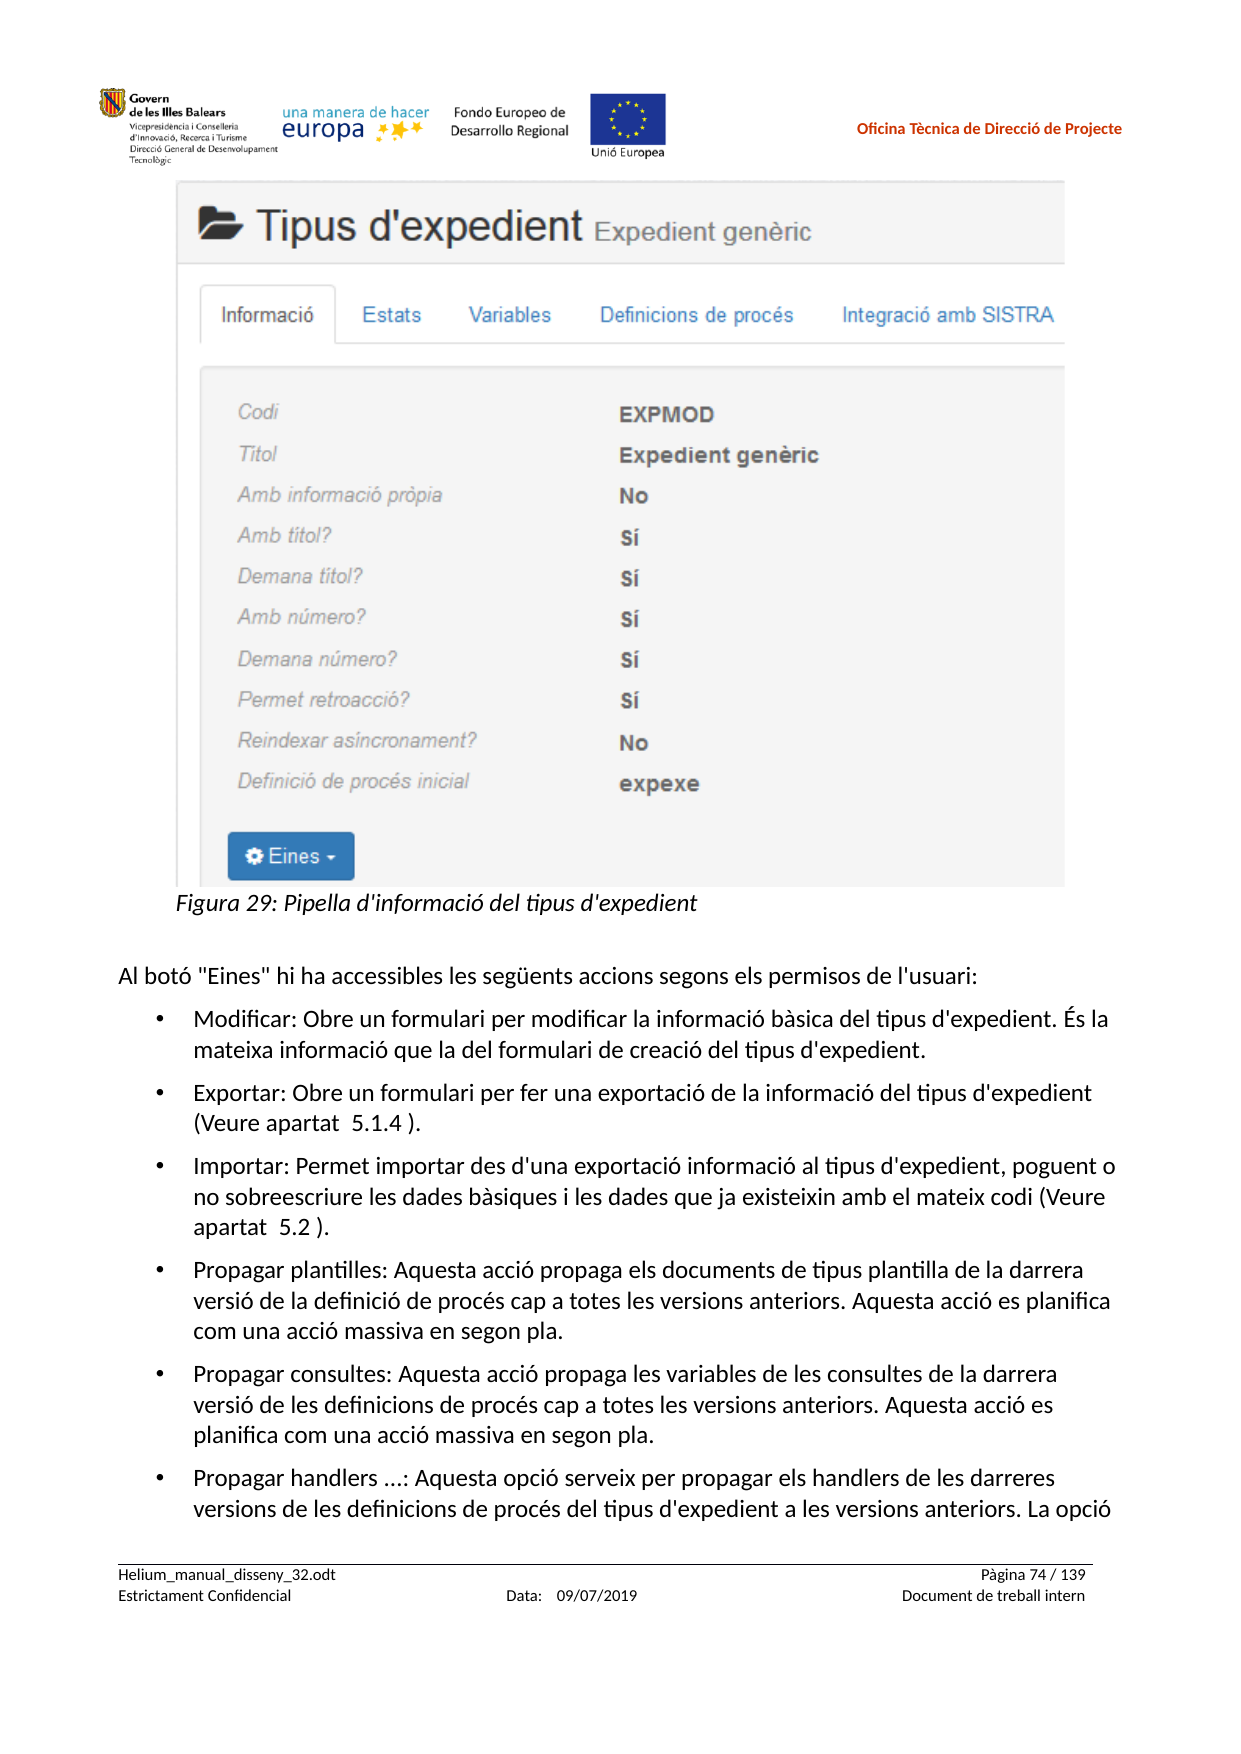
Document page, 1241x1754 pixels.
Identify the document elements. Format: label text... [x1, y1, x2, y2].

list Exportar: Obre un formulari per fer una exportació de la informació del tipus d'expedient (Veure apartat 5.1.4). [156, 1077, 1122, 1138]
list Modificar: Obre un formulari per modificar la informació bàsica del tipus d'expedient. És la mateixa informació que la del formulari de creació del tipus d'expedient. [156, 1003, 1122, 1064]
list Propagar plantilles: Aquesta acció propaga els documents de tipus plantilla de la darrera versió de la definició de procés cap a totes les versions anteriors. Aquesta acció es planifica com una acció massiva en segon pla. [156, 1254, 1122, 1346]
text Figura 29: Pipella d'informació del tipus d'expedient [176, 887, 1065, 917]
text Al botó "Eines" hi ha accessibles les següents accions segons els permisos de l'usuari: [118, 960, 1122, 991]
list Propagar consultes: Aquesta acció propaga les variables de les consultes de la darrera versió de les definicions de procés cap a totes les versions anteriors. Aquesta acció es planifica com una acció massiva en segon pla. [156, 1358, 1122, 1450]
list Propagar handlers ...: Aquesta opció serveix per propagar els handlers de les darreres versions de les definicions de procés del tipus d'expedient a les versions anteriors. La opció [156, 1462, 1122, 1523]
list Importar: Permet importar des d'una exportació informació al tipus d'expedient, poguent o no sobreescriure les dades bàsiques i les dades que ja existeixin amb el mateix codi (Veure apartat 5.2). [156, 1150, 1122, 1242]
picture [175, 180, 1065, 887]
picture [99, 87, 668, 166]
